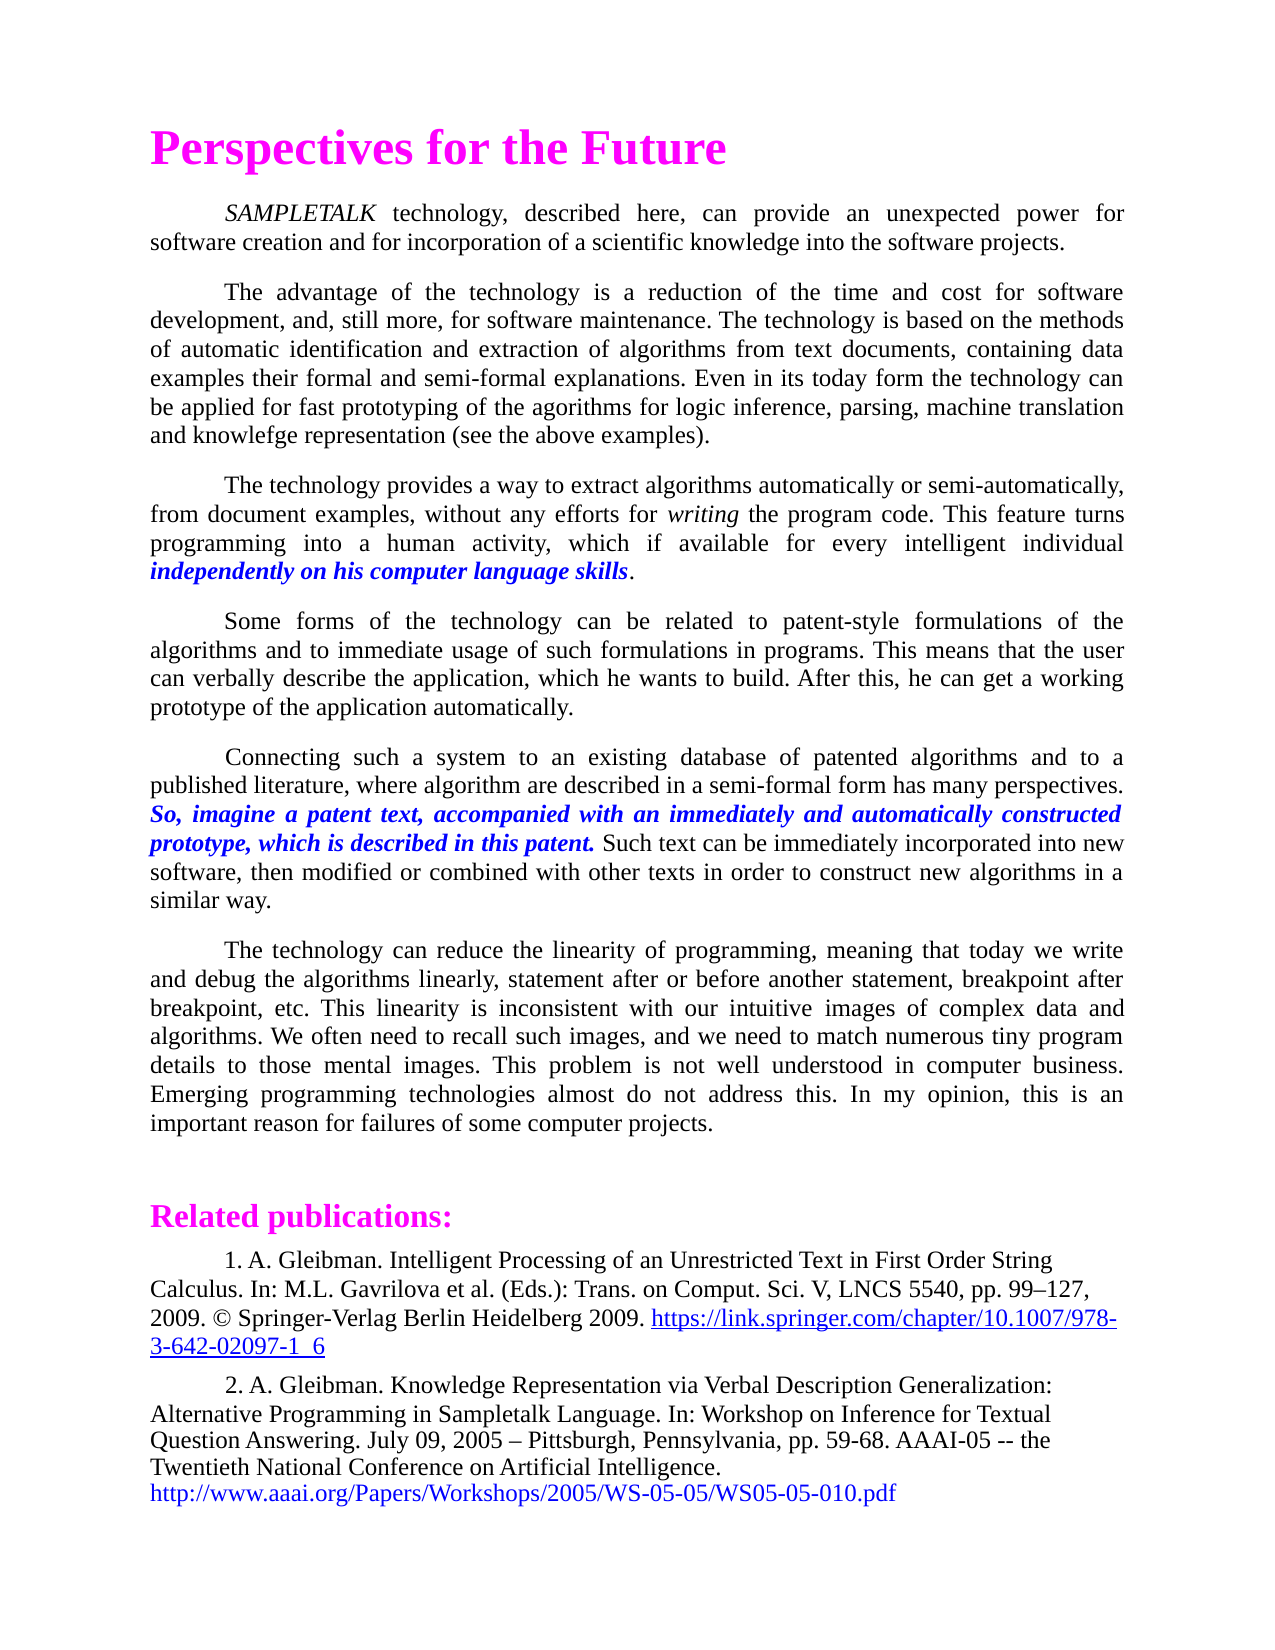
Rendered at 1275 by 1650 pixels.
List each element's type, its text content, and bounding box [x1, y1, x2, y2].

text Some forms of the technology can be related to patent-style formulations of the algorithms and to immediate usage of such formulations in programs. This means that the user can verbally describe the application, which he wants to build. After this, he can get a working prototype of the application automatically. [150, 606, 1125, 721]
text 1. A. Gleibman. Intelligent Processing of an Unrestricted Text in First Order String Calculus. In: M.L. Gavrilova et al. (Eds.): Trans. on Comput. Sci. V, LNCS 5540, pp. 99–127, 2009. © Springer-Verlag Berlin Heidelberg 2009. https://link.springer.com/chapter/10.1007/978-3-642-02097-1_6 [150, 1245, 1125, 1360]
text 2. A. Gleibman. Knowledge Representation via Verbal Description Generalization: [150, 1371, 1125, 1399]
text The advantage of the technology is a reduction of the time and cost for software development, and, still more, for software maintenance. The technology is based on the methods of automatic identification and extraction of algorithms from text documents, containing data examples their formal and semi-formal explanations. Even in its today form the technology can be applied for fast prototyping of the agorithms for logic inference, parsing, machine translation and knowlefge representation (see the above examples). [150, 277, 1125, 449]
subtitle Perspectives for the Future [150, 118, 1125, 176]
subtitle Related publications: [150, 1196, 1125, 1235]
text Connecting such a system to an existing database of patented algorithms and to a published literature, where algorithm are described in a semi-formal form has many perspectives. So, imagine a patent text, accompanied with an immediately and automatically constructed prototype, which is described in this patent. Such text can be immediately incorporated into new software, then modified or combined with other texts in order to construct new algorithms in a similar way. [150, 742, 1125, 914]
text The technology provides a way to extract algorithms automatically or semi-automatically, from document examples, without any efforts for writing the program code. This feature turns programming into a human activity, which if available for every intelligent individual independently on his computer language skills. [150, 470, 1125, 585]
text The technology can reduce the linearity of programming, meaning that today we write and debug the algorithms linearly, statement after or before another statement, breakpoint after breakpoint, etc. This linearity is inconsistent with our intuitive images of complex data and algorithms. We often need to recall such images, and we need to match numerous tiny program details to those mental images. This problem is not well understood in computer business. Emerging programming technologies almost do not address this. In my opinion, this is an important reason for failures of some computer projects. [150, 935, 1125, 1136]
text Alternative Programming in Sampletalk Language. In: Workshop on Inference for Textual Question Answering. July 09, 2005 – Pittsburgh, Pennsylvania, pp. 59-68. AAAI-05 -- the Twentieth National Conference on Artificial Intelligence. http://www.aaai.org/Papers/Workshops/2005/WS-05-05/WS05-05-010.pdf [150, 1399, 1125, 1507]
text SAMPLETALK technology, described here, can provide an unexpected power for software creation and for incorporation of a scientific knowledge into the software projects. [150, 198, 1125, 256]
